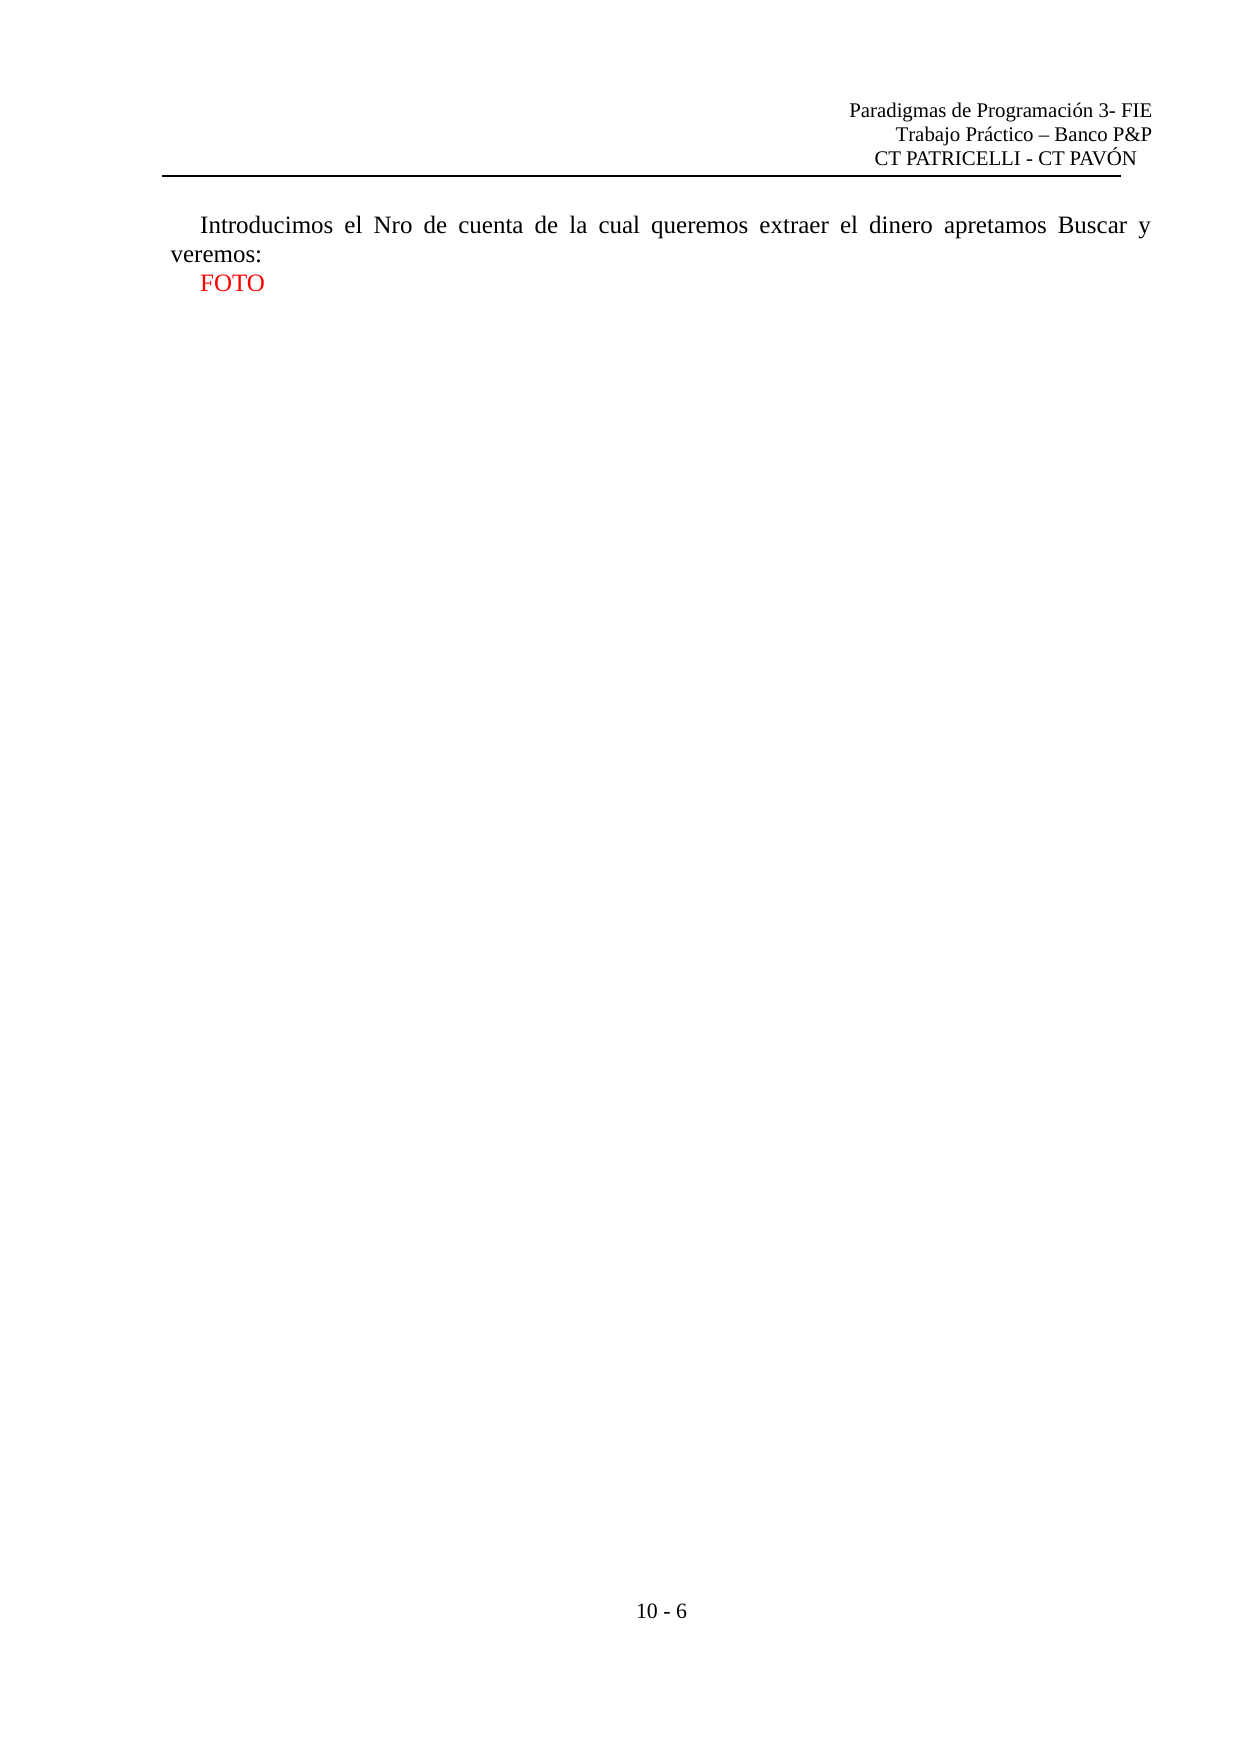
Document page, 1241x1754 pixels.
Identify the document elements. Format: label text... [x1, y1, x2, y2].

text Introducimos el Nro de cuenta de la cual queremos extraer el dinero apretamos Buscar y veremos: [170, 210, 1152, 268]
text FOTO [170, 268, 1152, 296]
